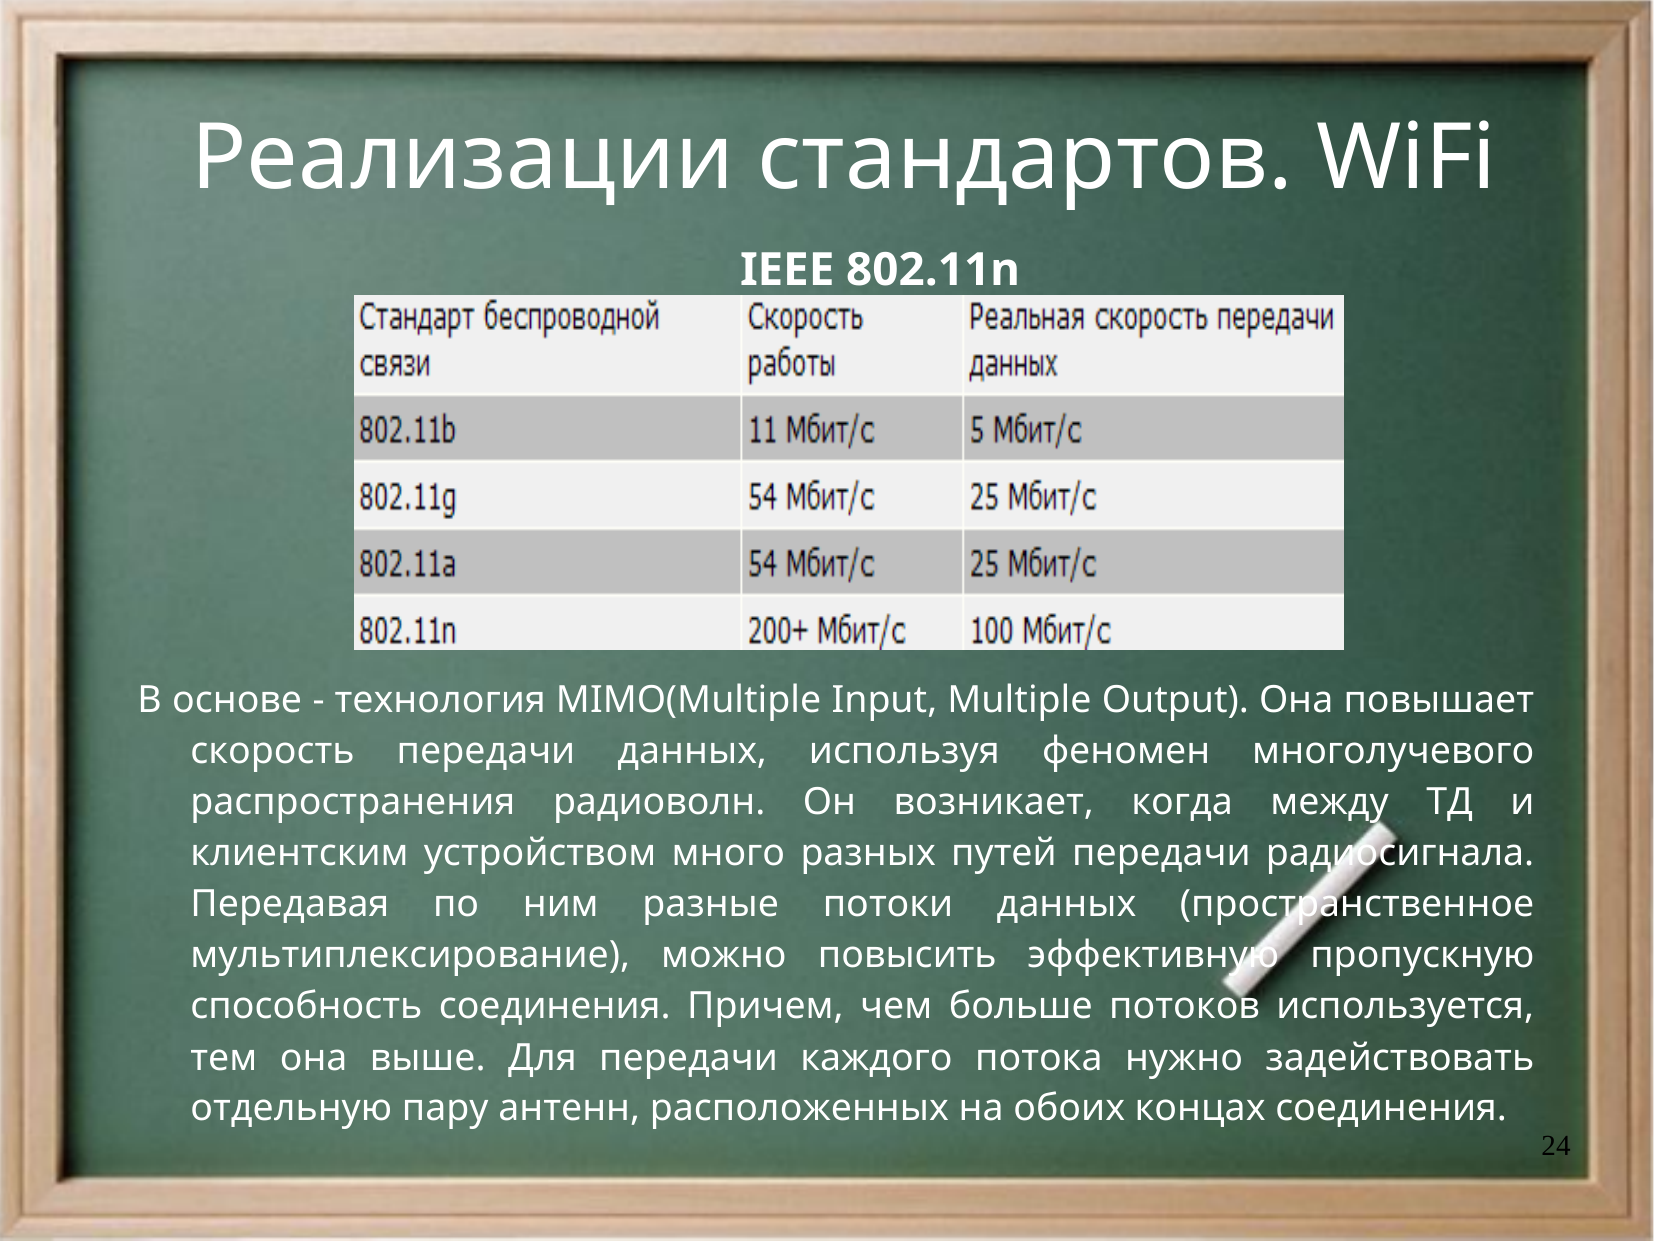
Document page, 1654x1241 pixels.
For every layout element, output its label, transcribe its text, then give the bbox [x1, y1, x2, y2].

picture [0, 0, 1654, 1241]
title Реализации стандартов. WiFi [82, 49, 1571, 257]
list IEEE 802.11n [591, 236, 1152, 295]
list В основе - технология MIMO(Multiple Input, Multiple Output). Она повышает скорость передачи данных, используя феномен многолучевого распространения радиоволн. Он возникает, когда между ТД и клиентским устройством много разных путей передачи радиосигнала. Передавая по ним разные потоки данных (пространственное мультиплексирование), можно повысить эффективную пропускную способность соединения. Причем, чем больше потоков используется, тем она выше. Для передачи каждого потока нужно задействовать отдельную пару антенн, расположенных на обоих концах соединения. [119, 672, 1536, 1109]
